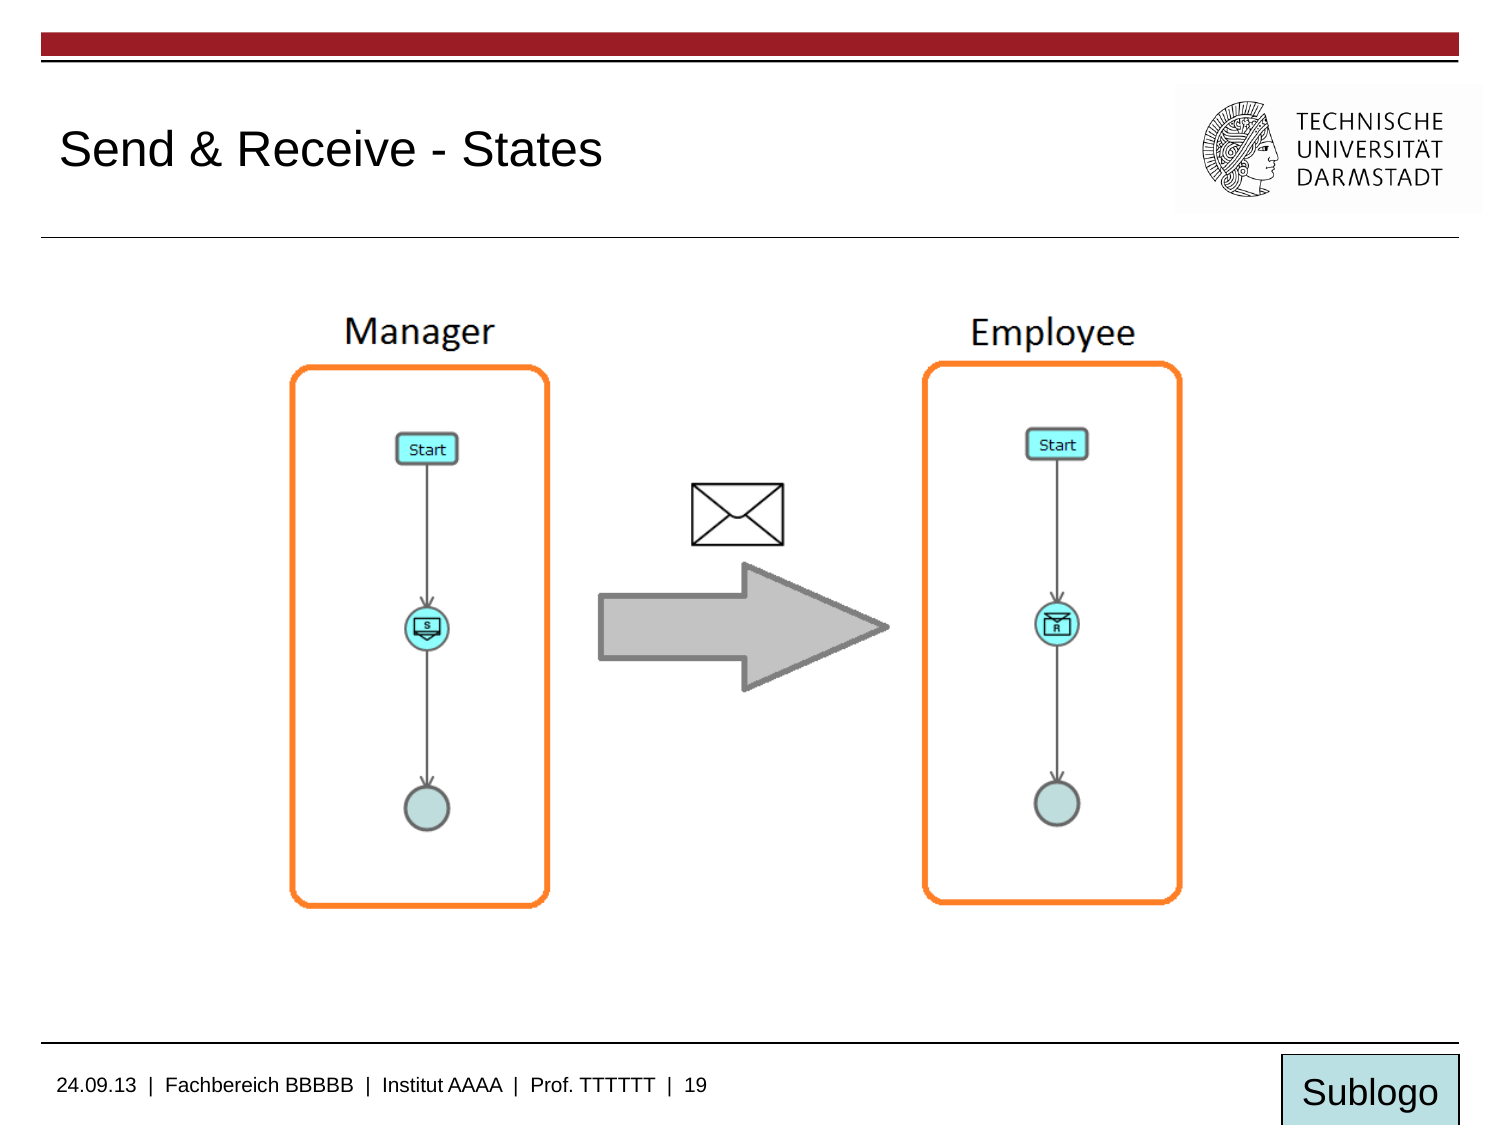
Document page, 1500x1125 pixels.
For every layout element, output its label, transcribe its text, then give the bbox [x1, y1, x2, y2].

picture [231, 295, 1270, 1031]
title Send & Receive - States [58, 80, 1149, 218]
picture [1175, 84, 1483, 214]
